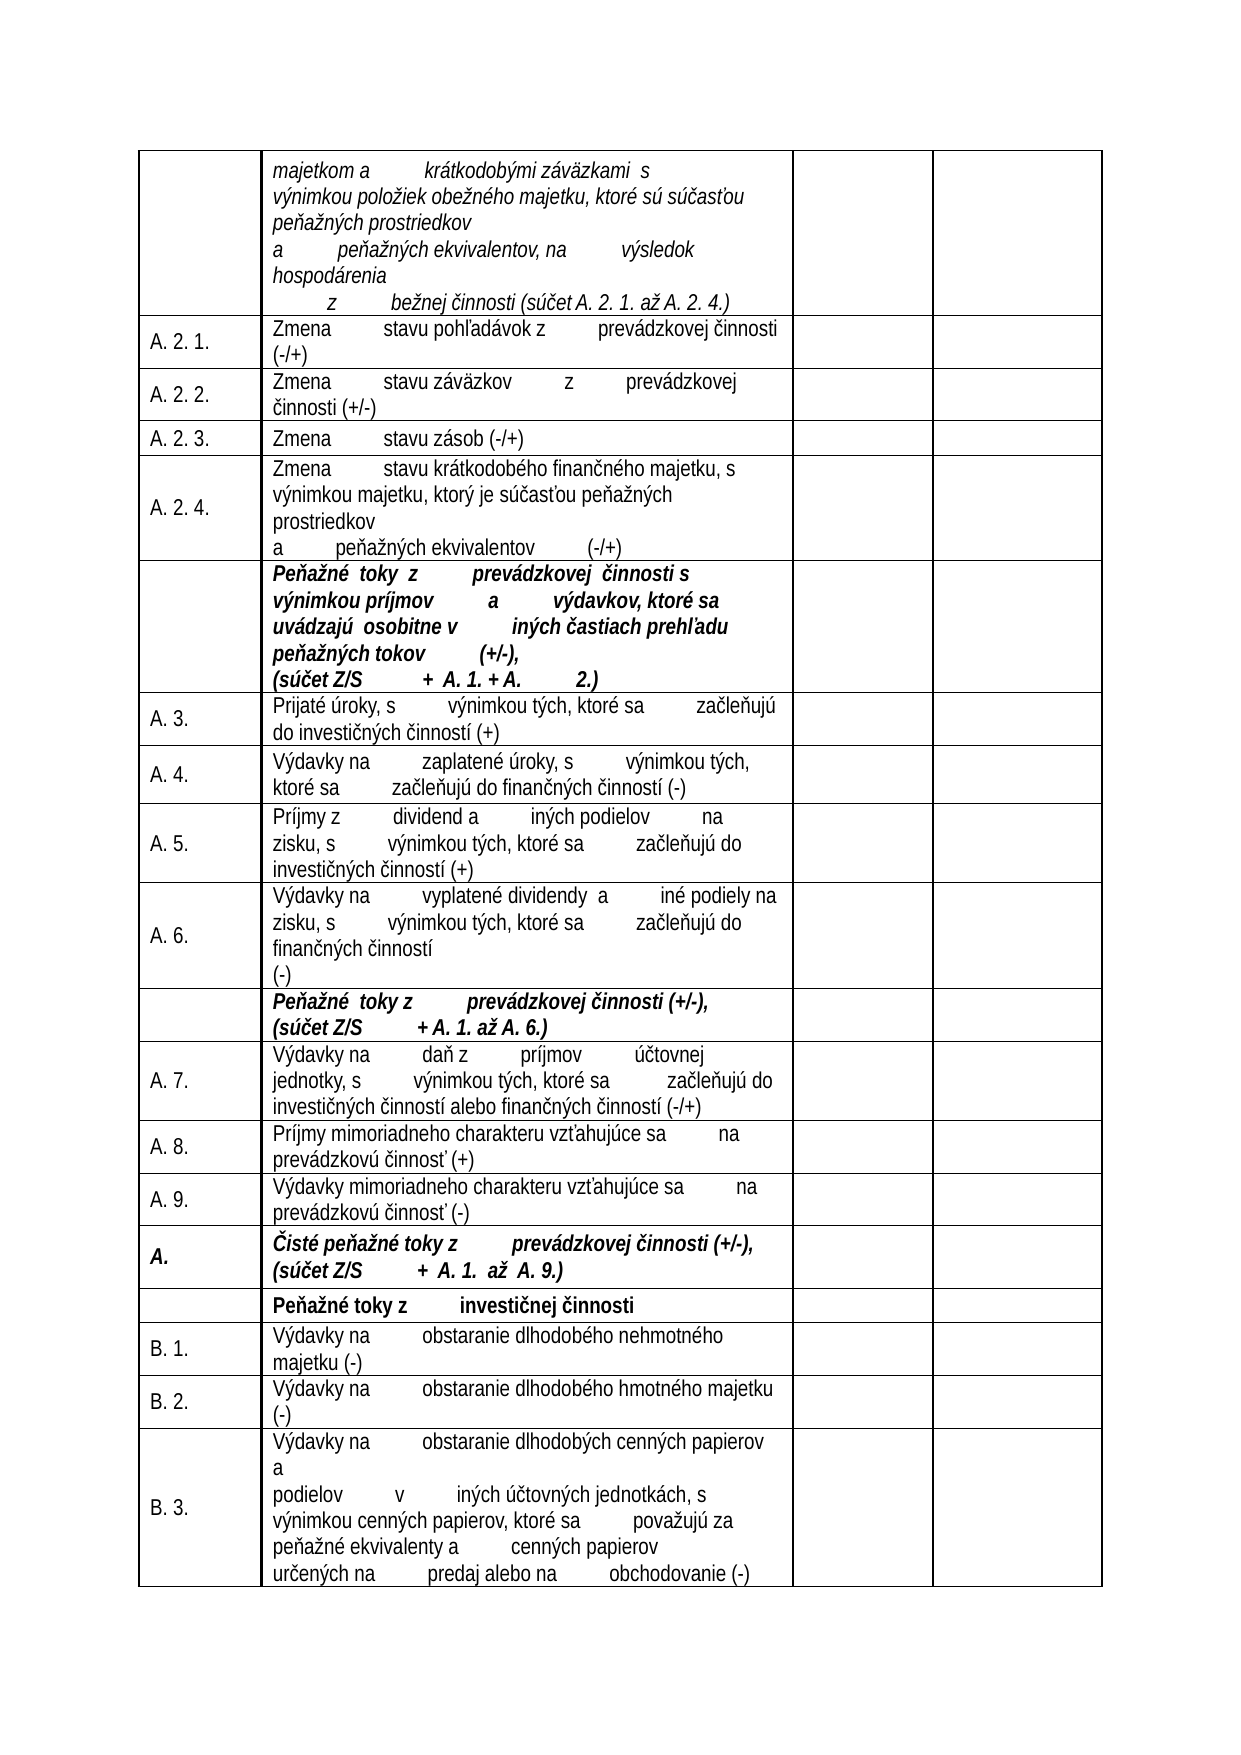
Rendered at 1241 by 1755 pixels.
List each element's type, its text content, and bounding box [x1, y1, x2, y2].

table_cell [934, 369, 1101, 420]
table_cell B. 1. [140, 1323, 260, 1375]
table_cell [794, 316, 932, 368]
table_cell A. 2. 1. [140, 316, 260, 368]
table_cell [794, 989, 932, 1041]
table_cell [934, 1376, 1101, 1428]
table_cell A. 3. [140, 693, 260, 745]
table_cell [794, 151, 932, 315]
table_cell [934, 456, 1101, 560]
table_cell Zmena stavu záväzkov z prevádzkovej činnosti (+/-) [263, 369, 792, 420]
table_cell Výdavky na obstaranie dlhodobých cenných papierov a podielov v iných účtovných jednotkách, s výnimkou cenných papierov, ktoré sa považujú za peňažné ekvivalenty a cenných papierov určených na predaj alebo na obchodovanie (-) [263, 1429, 792, 1586]
table_cell [794, 1042, 932, 1120]
table_cell Zmena stavu pohľadávok z prevádzkovej činnosti (-/+) [263, 316, 792, 368]
table_cell A. 2. 2. [140, 369, 260, 420]
table_cell A. 8. [140, 1121, 260, 1172]
table_cell majetkom a krátkodobými záväzkami s výnimkou položiek obežného majetku, ktoré sú súčasťou peňažných prostriedkov a peňažných ekvivalentov, na výsledok hospodárenia z bežnej činnosti (súčet A. 2. 1. až A. 2. 4.) [263, 151, 792, 315]
table_cell [794, 369, 932, 420]
table_cell [794, 1323, 932, 1375]
table_cell Prijaté úroky, s výnimkou tých, ktoré sa začleňujú do investičných činností (+) [263, 693, 792, 745]
table_cell [934, 1429, 1101, 1586]
table_cell [934, 1042, 1101, 1120]
table_cell [934, 1289, 1101, 1322]
table_cell A. 7. [140, 1042, 260, 1120]
table_cell [934, 1323, 1101, 1375]
table_cell [140, 989, 260, 1041]
table_cell Príjmy mimoriadneho charakteru vzťahujúce sa na prevádzkovú činnosť (+) [263, 1121, 792, 1172]
table_cell Výdavky na obstaranie dlhodobého nehmotného majetku (-) [263, 1323, 792, 1375]
table_cell [934, 804, 1101, 882]
table_cell A. 5. [140, 804, 260, 882]
table_cell Zmena stavu zásob (-/+) [263, 421, 792, 455]
table_cell [794, 804, 932, 882]
table_cell [794, 421, 932, 455]
table_cell [794, 561, 932, 692]
table_cell A. 6. [140, 883, 260, 988]
table_cell Peňažné toky z investičnej činnosti [263, 1289, 792, 1322]
table_cell [794, 693, 932, 745]
table_cell [934, 1226, 1101, 1288]
table_cell Výdavky na daň z príjmov účtovnej jednotky, s výnimkou tých, ktoré sa začleňujú do investičných činností alebo finančných činností (-/+) [263, 1042, 792, 1120]
table_cell [794, 1289, 932, 1322]
table_cell [934, 421, 1101, 455]
table_cell Peňažné toky z prevádzkovej činnosti (+/-), (súčet Z/S + A. 1. až A. 6.) [263, 989, 792, 1041]
table_cell Výdavky mimoriadneho charakteru vzťahujúce sa na prevádzkovú činnosť (-) [263, 1174, 792, 1225]
table_cell [140, 151, 260, 315]
table_cell [794, 746, 932, 803]
table_cell [794, 1376, 932, 1428]
table_cell [934, 746, 1101, 803]
table_cell [794, 1429, 932, 1586]
table_cell [934, 989, 1101, 1041]
table_cell [794, 1226, 932, 1288]
table_cell [794, 883, 932, 988]
table_cell Výdavky na zaplatené úroky, s výnimkou tých, ktoré sa začleňujú do finančných činností (-) [263, 746, 792, 803]
table_cell A. 2. 4. [140, 456, 260, 560]
table_cell B. 2. [140, 1376, 260, 1428]
table_cell Čisté peňažné toky z prevádzkovej činnosti (+/-), (súčet Z/S + A. 1. až A. 9.) [263, 1226, 792, 1288]
table_cell Príjmy z dividend a iných podielov na zisku, s výnimkou tých, ktoré sa začleňujú do investičných činností (+) [263, 804, 792, 882]
table_cell [934, 1121, 1101, 1172]
table_cell [934, 316, 1101, 368]
table_cell [794, 456, 932, 560]
table_cell [934, 883, 1101, 988]
table_cell Výdavky na vyplatené dividendy a iné podiely na zisku, s výnimkou tých, ktoré sa začleňujú do finančných činností (-) [263, 883, 792, 988]
table_cell B. 3. [140, 1429, 260, 1586]
table_cell [934, 151, 1101, 315]
table_cell A. 2. 3. [140, 421, 260, 455]
table_cell Výdavky na obstaranie dlhodobého hmotného majetku (-) [263, 1376, 792, 1428]
table_cell A. 9. [140, 1174, 260, 1225]
table_cell [934, 693, 1101, 745]
table_cell [934, 561, 1101, 692]
table_cell [794, 1174, 932, 1225]
table_cell [794, 1121, 932, 1172]
table_cell [140, 561, 260, 692]
table_cell Zmena stavu krátkodobého finančného majetku, s výnimkou majetku, ktorý je súčasťou peňažných prostriedkov a peňažných ekvivalentov (-/+) [263, 456, 792, 560]
table_cell [140, 1289, 260, 1322]
table_cell A. [140, 1226, 260, 1288]
table_cell Peňažné toky z prevádzkovej činnosti s výnimkou príjmov a výdavkov, ktoré sa uvádzajú osobitne v iných častiach prehľadu peňažných tokov (+/-), (súčet Z/S + A. 1. + A. 2.) [263, 561, 792, 692]
table_cell A. 4. [140, 746, 260, 803]
table_cell [934, 1174, 1101, 1225]
